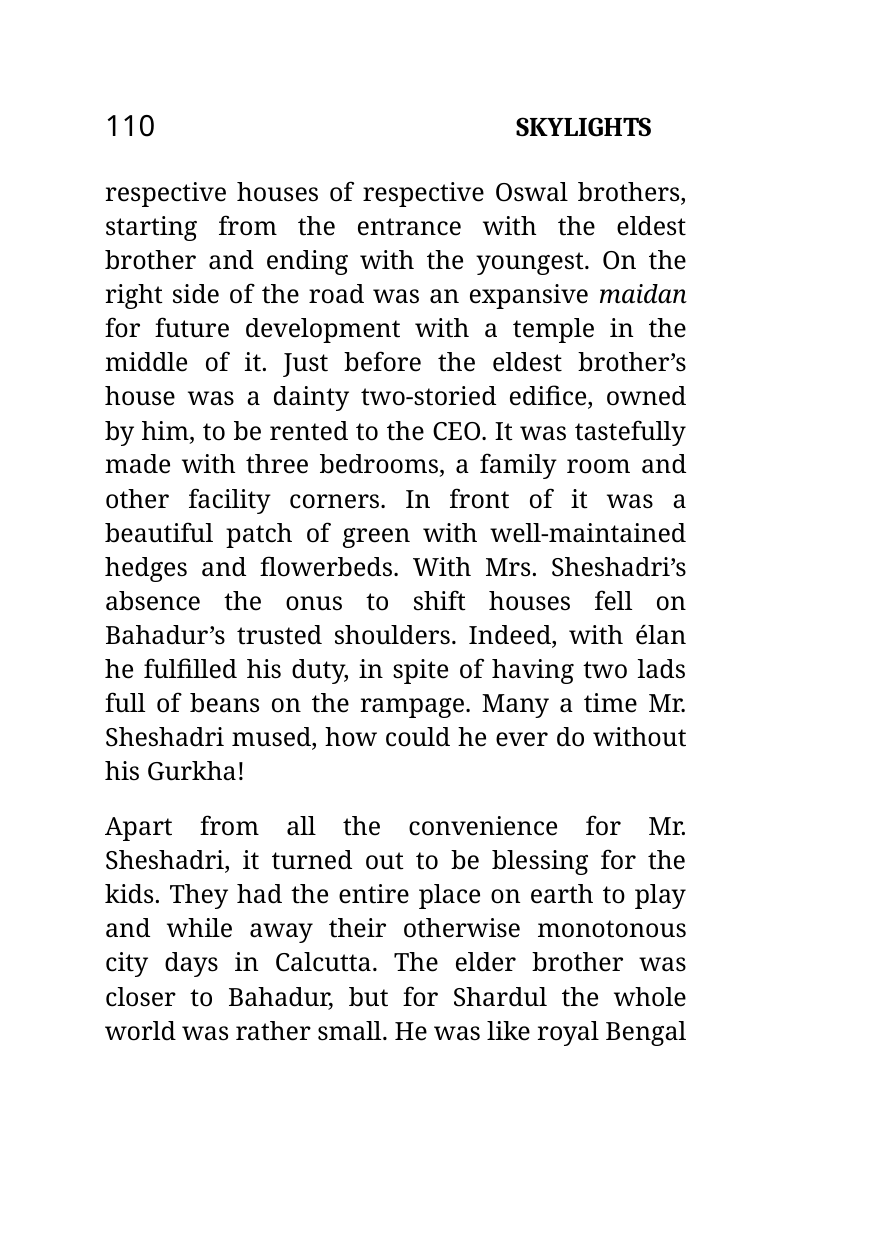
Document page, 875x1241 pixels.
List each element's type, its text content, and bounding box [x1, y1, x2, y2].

text Apart from all the convenience for Mr. Sheshadri, it turned out to be blessing for the kids. They had the entire place on earth to play and while away their otherwise monotonous city days in Calcutta. The elder brother was closer to Bahadur, but for Shardul the whole world was rather small. He was like royal Bengal [105, 809, 687, 1047]
text respective houses of respective Oswal brothers, starting from the entrance with the eldest brother and ending with the youngest. On the right side of the road was an expansive maidan for future development with a temple in the middle of it. Just before the eldest brother’s house was a dainty two-storied edifice, owned by him, to be rented to the CEO. It was tastefully made with three bedrooms, a family room and other facility corners. In front of it was a beautiful patch of green with well-maintained hedges and flowerbeds. With Mrs. Sheshadri’s absence the onus to shift houses fell on Bahadur’s trusted shoulders. Indeed, with élan he fulfilled his duty, in spite of having two lads full of beans on the rampage. Many a time Mr. Sheshadri mused, how could he ever do without his Gurkha! [105, 175, 687, 788]
